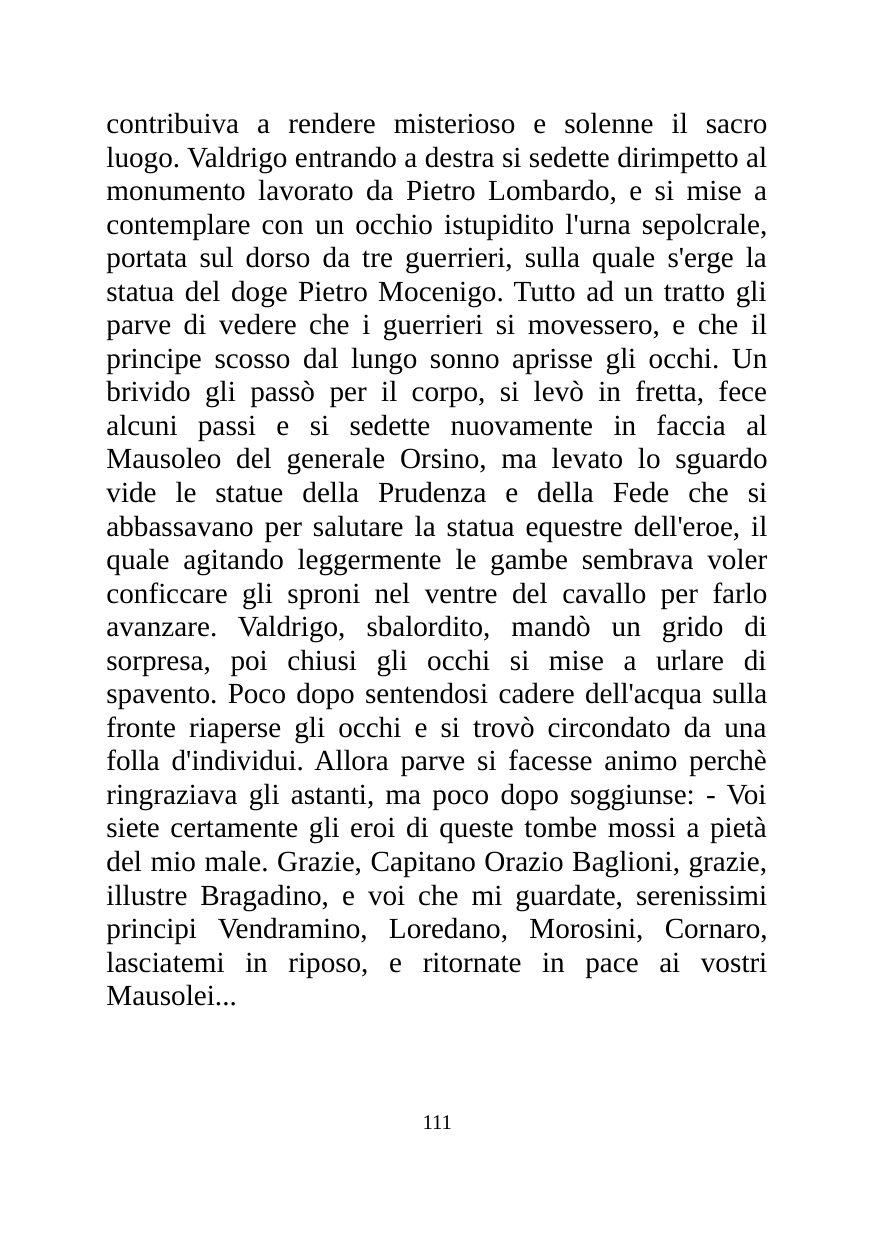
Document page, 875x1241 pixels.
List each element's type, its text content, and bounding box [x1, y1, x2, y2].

text contribuiva a rendere misterioso e solenne il sacro luogo. Valdrigo entrando a destra si sedette dirimpetto al monumento lavorato da Pietro Lombardo, e si mise a contemplare con un occhio istupidito l'urna sepolcrale, portata sul dorso da tre guerrieri, sulla quale s'erge la statua del doge Pietro Mocenigo. Tutto ad un tratto gli parve di vedere che i guerrieri si movessero, e che il principe scosso dal lungo sonno aprisse gli occhi. Un brivido gli passò per il corpo, si levò in fretta, fece alcuni passi e si sedette nuovamente in faccia al Mausoleo del generale Orsino, ma levato lo sguardo vide le statue della Prudenza e della Fede che si abbassavano per salutare la statua equestre dell'eroe, il quale agitando leggermente le gambe sembrava voler conficcare gli sproni nel ventre del cavallo per farlo avanzare. Valdrigo, sbalordito, mandò un grido di sorpresa, poi chiusi gli occhi si mise a urlare di spavento. Poco dopo sentendosi cadere dell'acqua sulla fronte riaperse gli occhi e si trovò circondato da una folla d'individui. Allora parve si facesse animo perchè ringraziava gli astanti, ma poco dopo soggiunse: - Voi siete certamente gli eroi di queste tombe mossi a pietà del mio male. Grazie, Capitano Orazio Baglioni, grazie, illustre Bragadino, e voi che mi guardate, serenissimi principi Vendramino, Loredano, Morosini, Cornaro, lasciatemi in riposo, e ritornate in pace ai vostri Mausolei... [106, 106, 768, 1012]
